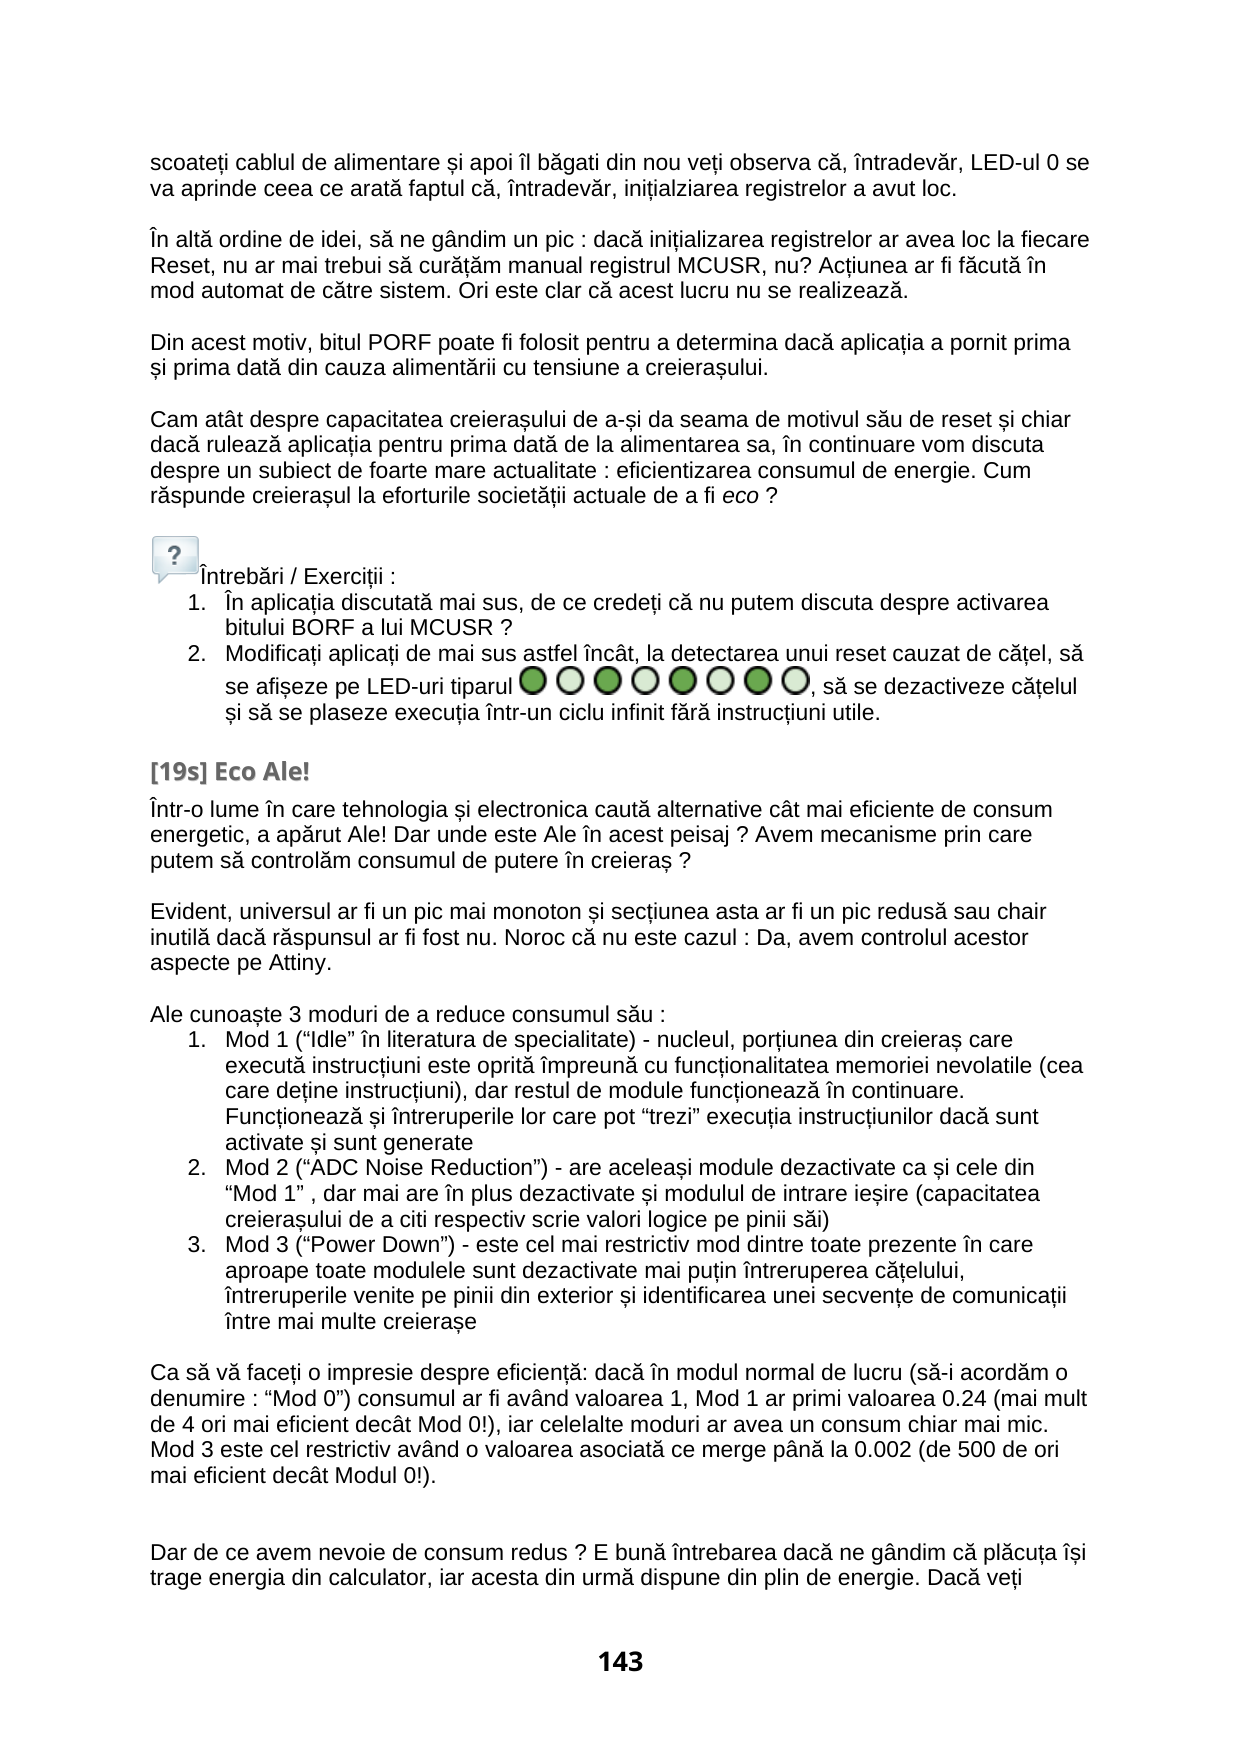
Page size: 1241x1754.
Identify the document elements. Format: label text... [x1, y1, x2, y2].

text Dar de ce avem nevoie de consum redus ? E bună întrebarea dacă ne gândim că plăcuța își trage energia din calculator, iar acesta din urmă dispune din plin de energie. Dacă veți [150, 1539, 1091, 1591]
text Ca să vă faceți o impresie despre eficiență: dacă în modul normal de lucru (să-i acordăm o denumire : “Mod 0”) consumul ar fi având valoarea 1, Mod 1 ar primi valoarea 0.24 (mai mult de 4 ori mai eficient decât Mod 0!), iar celelalte moduri ar avea un consum chiar mai mic. Mod 3 este cel restrictiv având o valoarea asociată ce merge până la 0.002 (de 500 de ori mai eficient decât Modul 0!). [150, 1360, 1091, 1488]
text În altă ordine de idei, să ne gândim un pic : dacă inițializarea registrelor ar avea loc la fiecare Reset, nu ar mai trebui să curățăm manual registrul MCUSR, nu? Acțiunea ar fi făcută în mod automat de către sistem. Ori este clar că acest lucru nu se realizează. [150, 227, 1091, 304]
text Evident, universul ar fi un pic mai monoton și secțiunea asta ar fi un pic redusă sau chair inutilă dacă răspunsul ar fi fost nu. Noroc că nu este cazul : Da, avem controlul acestor aspecte pe Attiny. [150, 899, 1091, 976]
list Modificați aplicați de mai sus astfel încât, la detectarea unui reset cauzat de cățel, să se afișeze pe LED-uri tiparul , să se dezactiveze cățelul și să se plaseze execuția într-un ciclu infinit fără instrucțiuni utile. [187, 641, 1091, 725]
text Ale cunoaște 3 moduri de a reduce consumul său : [150, 1001, 1091, 1027]
text Din acest motiv, bitul PORF poate fi folosit pentru a determina dacă aplicația a pornit prima și prima dată din cauza alimentării cu tensiune a creierașului. [150, 329, 1091, 381]
list Mod 1 (“Idle” în literatura de specialitate) - nucleul, porțiunea din creieraș care execută instrucțiuni este oprită împreună cu funcționalitatea memoriei nevolatile (cea care deține instrucțiuni), dar restul de module funcționează în continuare. Funcționează și întreruperile lor care pot “trezi” execuția instrucțiunilor dacă sunt activate și sunt generate [187, 1027, 1091, 1155]
subtitle [19s] Eco Ale! [150, 754, 1091, 788]
list Mod 3 (“Power Down”) - este cel mai restrictiv mod dintre toate prezente în care aproape toate modulele sunt dezactivate mai puțin întreruperea cățelului, întreruperile venite pe pinii din exterior și identificarea unei secvențe de comunicații între mai multe creierașe [187, 1232, 1091, 1334]
picture [150, 534, 200, 585]
text Într-o lume în care tehnologia și electronica caută alternative cât mai eficiente de consum energetic, a apărut Ale! Dar unde este Ale în acest peisaj ? Avem mecanisme prin care putem să controlăm consumul de putere în creieraș ? [150, 796, 1091, 873]
text Întrebări / Exerciții : [150, 534, 1091, 589]
text Cam atât despre capacitatea creierașului de a-și da seama de motivul său de reset și chiar dacă rulează aplicația pentru prima dată de la alimentarea sa, în continuare vom discuta despre un subiect de foarte mare actualitate : eficientizarea consumul de energie. Cum răspunde creierașul la eforturile societății actuale de a fi eco ? [150, 406, 1091, 509]
list În aplicația discutată mai sus, de ce credeți că nu putem discuta despre activarea bitului BORF a lui MCUSR ? [187, 589, 1091, 641]
list Mod 2 (“ADC Noise Reduction”) - are aceleași module dezactivate ca și cele din “Mod 1” , dar mai are în plus dezactivate și modulul de intrare ieșire (capacitatea creierașului de a citi respectiv scrie valori logice pe pinii săi) [187, 1155, 1091, 1232]
picture [519, 666, 810, 695]
text scoateți cablul de alimentare și apoi îl băgati din nou veți observa că, întradevăr, LED-ul 0 se va aprinde ceea ce arată faptul că, întradevăr, inițialziarea registrelor a avut loc. [150, 150, 1091, 201]
